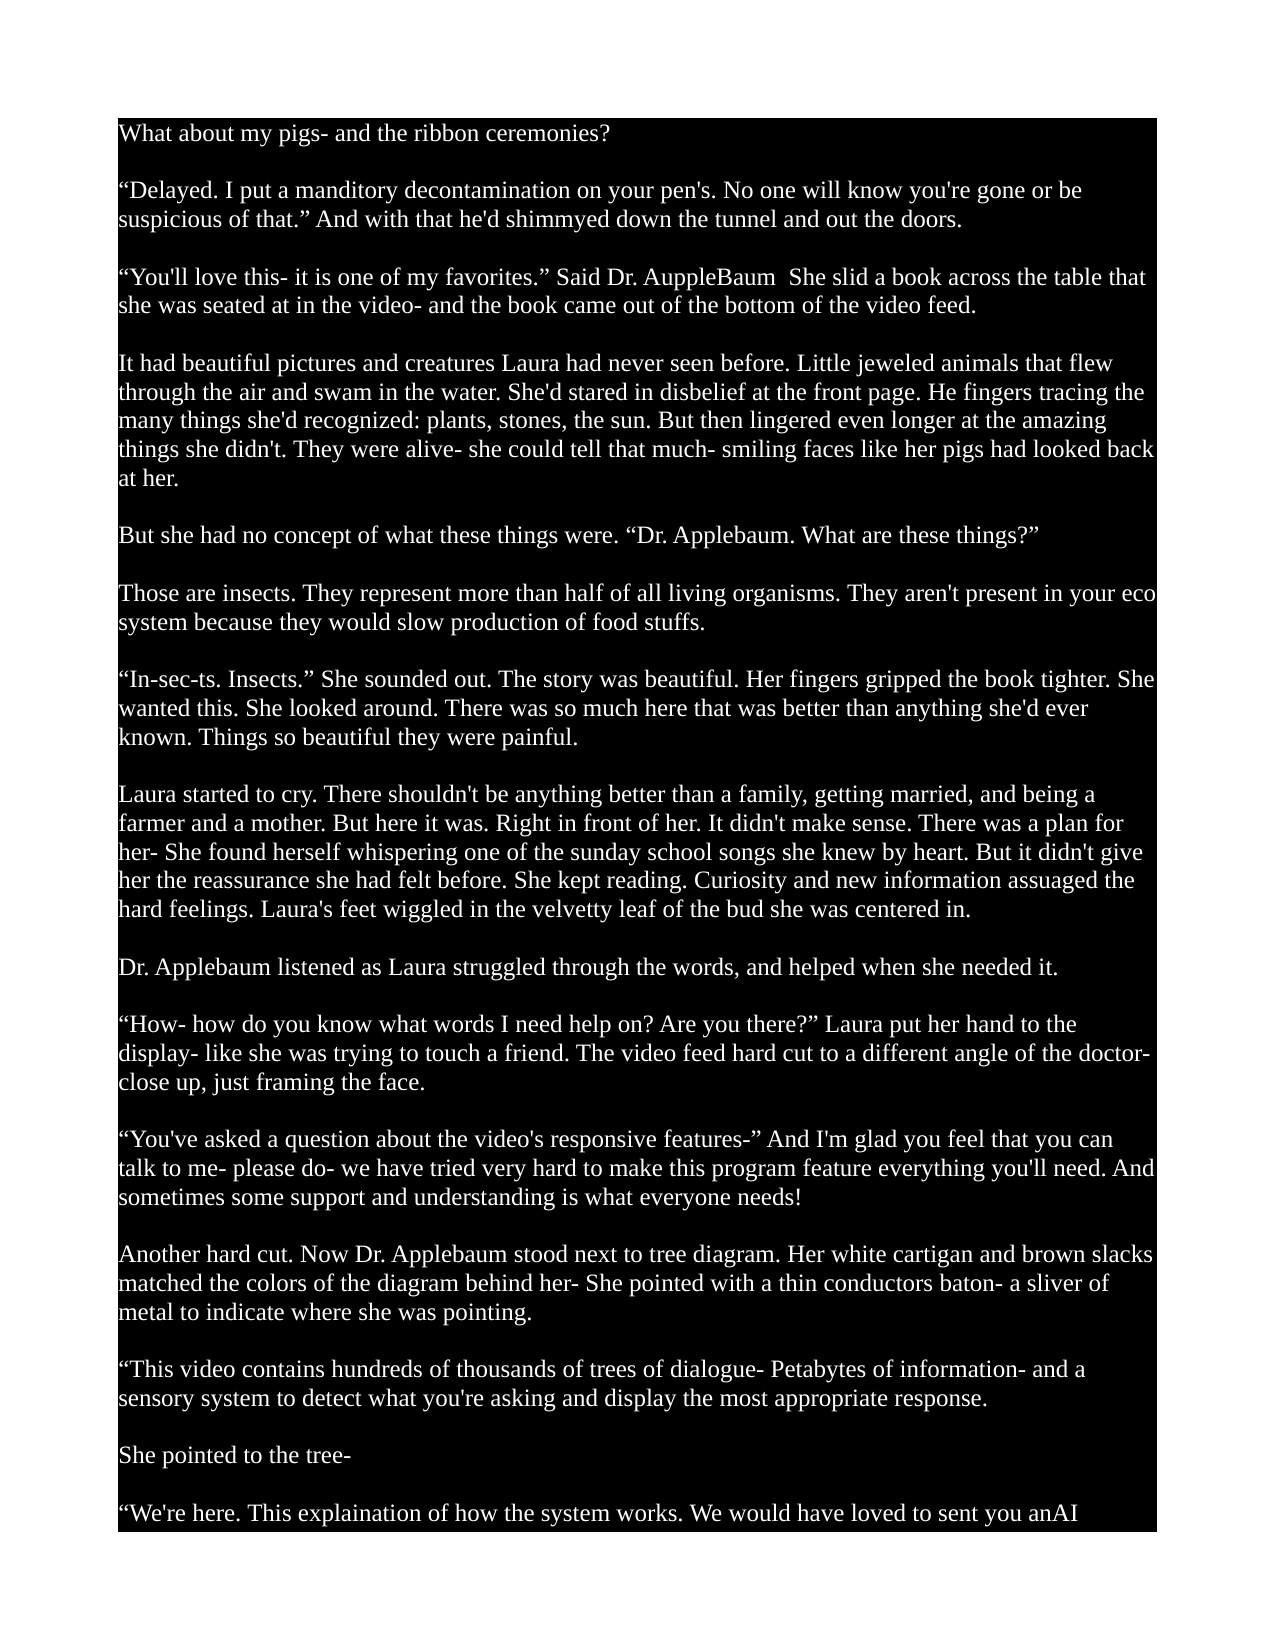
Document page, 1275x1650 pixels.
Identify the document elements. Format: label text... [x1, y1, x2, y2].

text What about my pigs- and the ribbon ceremonies? “Delayed. I put a manditory decontamination on your pen's. No one will know you're gone or be suspicious of that.” And with that he'd shimmyed down the tunnel and out the doors. [118, 118, 1157, 233]
text “You'll love this- it is one of my favorites.” Said Dr. AuppleBaum She slid a book across the table that she was seated at in the video- and the book came out of the bottom of the video feed. It had beautiful pictures and creatures Laura had never seen before. Little jeweled animals that flew through the air and swam in the water. She'd stared in disbelief at the front page. He fingers tracing the many things she'd recognized: plants, stones, the sun. But then lingered even longer at the amazing things she didn't. They were alive- she could tell that much- smiling faces like her pigs had looked back at her. [118, 262, 1157, 521]
text “In-sec-ts. Insects.” She sounded out. The story was beautiful. Her fingers gripped the book tighter. She wanted this. She looked around. There was so much here that was better than anything she'd ever known. Things so beautiful they were painful. Laura started to cry. There shouldn't be anything better than a family, getting married, and being a farmer and a mother. But here it was. Right in front of her. It didn't make sense. There was a plan for her- She found herself whispering one of the sunday school songs she knew by heart. But it didn't give her the reassurance she had felt before. She kept reading. Curiosity and new information assuaged the hard feelings. Laura's feet wiggled in the velvetty leaf of the bud she was centered in. Dr. Applebaum listened as Laura struggled through the words, and helped when she needed it. “How- how do you know what words I need help on? Are you there?” Laura put her hand to the display- like she was trying to touch a friend. The video feed hard cut to a different angle of the doctor- close up, just framing the face. “You've asked a question about the video's responsive features-” And I'm glad you feel that you can talk to me- please do- we have tried very hard to make this program feature everything you'll need. And sometimes some support and understanding is what everyone needs! [118, 664, 1157, 1211]
text Another hard cut. Now Dr. Applebaum stood next to tree diagram. Her white cartigan and brown slacks matched the colors of the diagram behind her- She pointed with a thin conductors baton- a sliver of metal to indicate where she was pointing. “This video contains hundreds of thousands of trees of dialogue- Petabytes of information- and a sensory system to detect what you're asking and display the most appropriate response. She pointed to the tree- “We're here. This explaination of how the system works. We would have loved to sent you anAI [118, 1239, 1157, 1527]
text But she had no concept of what these things were. “Dr. Applebaum. What are these things?” Those are insects. They represent more than half of all living organisms. They aren't present in your eco system because they would slow production of food stuffs. [118, 521, 1157, 636]
